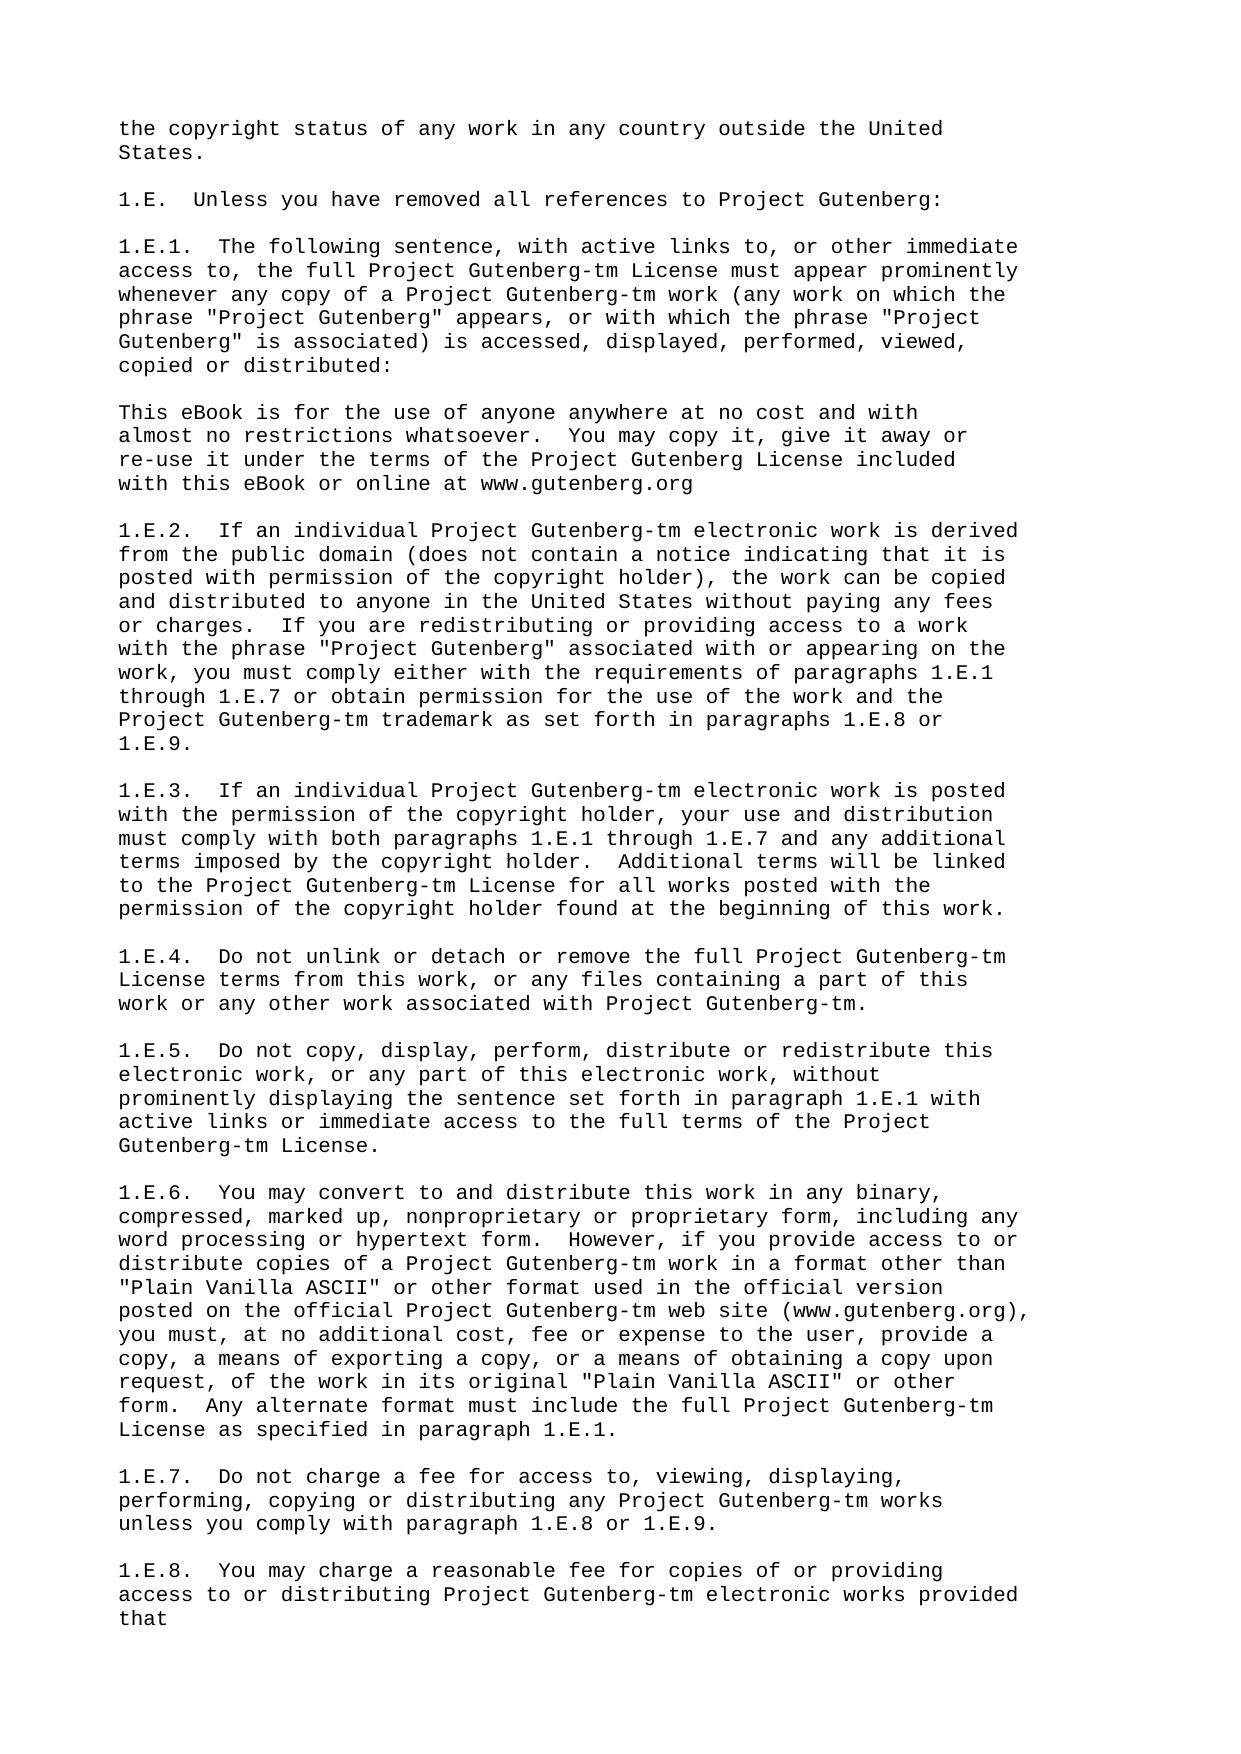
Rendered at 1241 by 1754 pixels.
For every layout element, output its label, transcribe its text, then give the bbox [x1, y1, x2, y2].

text almost no restrictions whatsoever. You may copy it, give it away or [118, 426, 1122, 449]
text whenever any copy of a Project Gutenberg-tm work (any work on which the [118, 284, 1122, 307]
text or charges. If you are redistributing or providing access to a work [118, 615, 1122, 638]
text copied or distributed: [118, 354, 1122, 378]
text from the public domain (does not contain a notice indicating that it is [118, 544, 1122, 567]
text must comply with both paragraphs 1.E.1 through 1.E.7 and any additional [118, 827, 1122, 851]
text posted on the official Project Gutenberg-tm web site (www.gutenberg.org), [118, 1300, 1122, 1324]
text Project Gutenberg-tm trademark as set forth in paragraphs 1.E.8 or [118, 709, 1122, 733]
text License as specified in paragraph 1.E.1. [118, 1419, 1122, 1442]
text that [118, 1608, 1122, 1631]
text word processing or hypertext form. However, if you provide access to or [118, 1229, 1122, 1253]
text phrase "Project Gutenberg" appears, or with which the phrase "Project [118, 307, 1122, 331]
text 1.E.1. The following sentence, with active links to, or other immediate [118, 236, 1122, 260]
text with the phrase "Project Gutenberg" associated with or appearing on the [118, 638, 1122, 662]
text This eBook is for the use of anyone anywhere at no cost and with [118, 402, 1122, 426]
text 1.E.4. Do not unlink or detach or remove the full Project Gutenberg-tm [118, 946, 1122, 969]
text through 1.E.7 or obtain permission for the use of the work and the [118, 686, 1122, 709]
text compressed, marked up, nonproprietary or proprietary form, including any [118, 1206, 1122, 1229]
text access to, the full Project Gutenberg-tm License must appear prominently [118, 260, 1122, 284]
text terms imposed by the copyright holder. Additional terms will be linked [118, 851, 1122, 875]
text to the Project Gutenberg-tm License for all works posted with the [118, 875, 1122, 898]
text active links or immediate access to the full terms of the Project [118, 1111, 1122, 1135]
text unless you comply with paragraph 1.E.8 or 1.E.9. [118, 1513, 1122, 1537]
text copy, a means of exporting a copy, or a means of obtaining a copy upon [118, 1348, 1122, 1371]
text you must, at no additional cost, fee or expense to the user, provide a [118, 1324, 1122, 1348]
text with this eBook or online at www.gutenberg.org [118, 473, 1122, 496]
text access to or distributing Project Gutenberg-tm electronic works provided [118, 1584, 1122, 1608]
text performing, copying or distributing any Project Gutenberg-tm works [118, 1489, 1122, 1513]
text Gutenberg-tm License. [118, 1135, 1122, 1158]
text 1.E.6. You may convert to and distribute this work in any binary, [118, 1182, 1122, 1206]
text 1.E. Unless you have removed all references to Project Gutenberg: [118, 189, 1122, 213]
text work, you must comply either with the requirements of paragraphs 1.E.1 [118, 662, 1122, 686]
text request, of the work in its original "Plain Vanilla ASCII" or other [118, 1371, 1122, 1395]
text 1.E.2. If an individual Project Gutenberg-tm electronic work is derived [118, 520, 1122, 544]
text posted with permission of the copyright holder), the work can be copied [118, 567, 1122, 591]
text prominently displaying the sentence set forth in paragraph 1.E.1 with [118, 1088, 1122, 1111]
text work or any other work associated with Project Gutenberg-tm. [118, 993, 1122, 1017]
text with the permission of the copyright holder, your use and distribution [118, 804, 1122, 827]
text States. [118, 142, 1122, 165]
text "Plain Vanilla ASCII" or other format used in the official version [118, 1277, 1122, 1300]
text 1.E.8. You may charge a reasonable fee for copies of or providing [118, 1561, 1122, 1584]
text 1.E.7. Do not charge a fee for access to, viewing, displaying, [118, 1466, 1122, 1489]
text permission of the copyright holder found at the beginning of this work. [118, 898, 1122, 922]
text electronic work, or any part of this electronic work, without [118, 1064, 1122, 1088]
text form. Any alternate format must include the full Project Gutenberg-tm [118, 1395, 1122, 1419]
text distribute copies of a Project Gutenberg-tm work in a format other than [118, 1253, 1122, 1277]
text Gutenberg" is associated) is accessed, displayed, performed, viewed, [118, 331, 1122, 354]
text 1.E.9. [118, 733, 1122, 757]
text 1.E.3. If an individual Project Gutenberg-tm electronic work is posted [118, 780, 1122, 804]
text the copyright status of any work in any country outside the United [118, 118, 1122, 142]
text License terms from this work, or any files containing a part of this [118, 969, 1122, 993]
text re-use it under the terms of the Project Gutenberg License included [118, 449, 1122, 473]
text and distributed to anyone in the United States without paying any fees [118, 591, 1122, 615]
text 1.E.5. Do not copy, display, perform, distribute or redistribute this [118, 1040, 1122, 1064]
